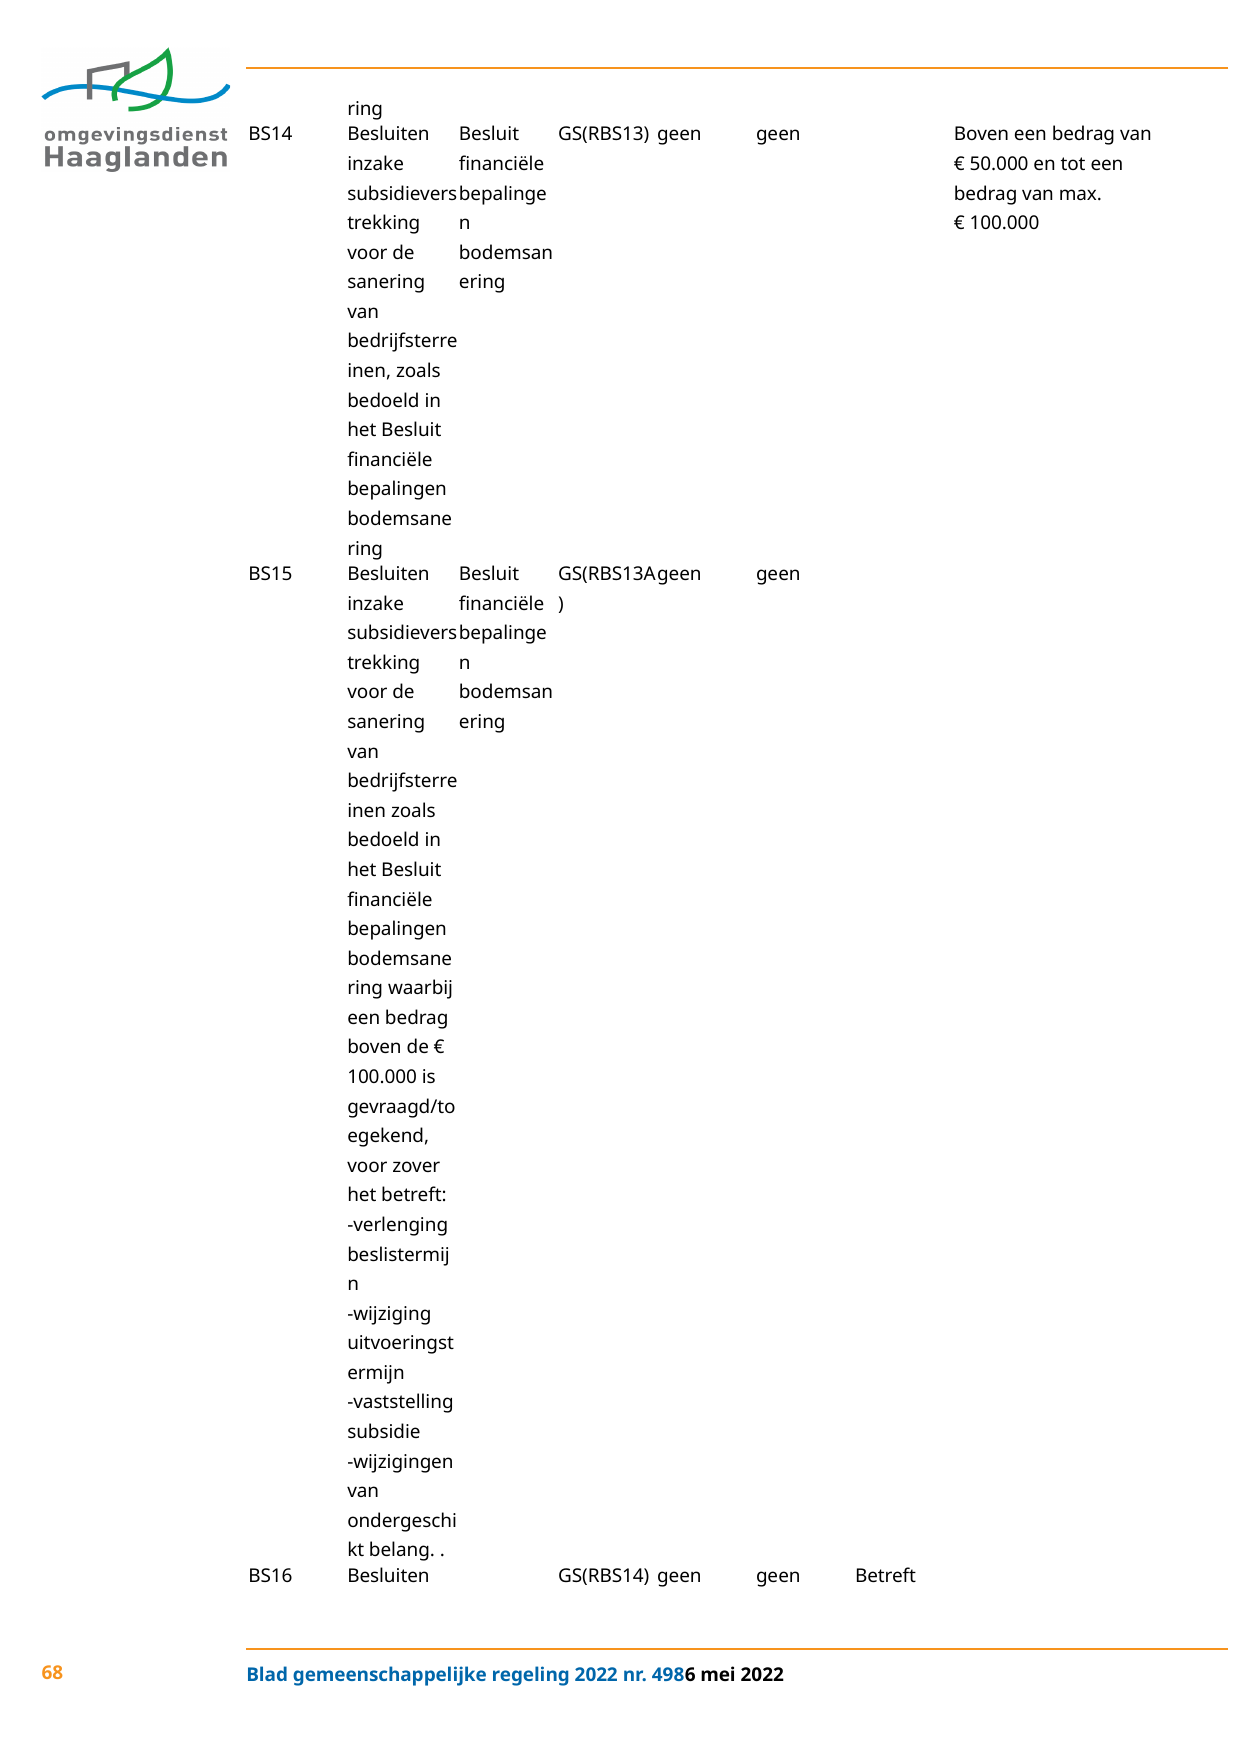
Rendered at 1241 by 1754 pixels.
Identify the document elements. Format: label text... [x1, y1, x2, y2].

table_cell Betreft [855, 1563, 954, 1588]
table_cell [855, 95, 954, 121]
table_cell [954, 560, 1152, 1562]
table_cell geen [657, 1563, 756, 1588]
table_cell [657, 95, 756, 121]
table_cell Besluiten [347, 1563, 459, 1588]
table_cell GS(RBS13A) [558, 560, 657, 1562]
table_cell GS(RBS14) [558, 1563, 657, 1588]
table_cell GS(RBS13) [558, 121, 657, 560]
table_cell geen [756, 1563, 855, 1588]
table_cell ring [347, 95, 459, 121]
table_cell BS16 [248, 1563, 347, 1588]
table_cell [954, 1563, 1152, 1588]
table_cell Besluiten inzake subsidieverstrekking voor de sanering van bedrijfsterreinen zoals bedoeld in het Besluit financiële bepalingen bodemsanering waarbij een bedrag boven de € 100.000 is gevraagd/toegekend, voor zover het betreft: -verlenging beslistermijn -wijziging uitvoeringstermijn -vaststelling subsidie -wijzigingen van ondergeschikt belang. . [347, 560, 459, 1562]
table_cell Besluit financiële bepalingen bodemsanering [459, 560, 558, 1562]
table_cell Besluiten inzake subsidieverstrekking voor de sanering van bedrijfsterreinen, zoals bedoeld in het Besluit financiële bepalingen bodemsanering [347, 121, 459, 560]
table_cell BS15 [248, 560, 347, 1562]
table_cell geen [756, 560, 855, 1562]
table_cell [248, 95, 347, 121]
table_cell [756, 95, 855, 121]
table_cell Boven een bedrag van € 50.000 en tot een bedrag van max. € 100.000 [954, 121, 1152, 560]
picture [41, 47, 231, 172]
table_cell [459, 95, 558, 121]
table_cell [954, 95, 1152, 121]
table_cell geen [657, 121, 756, 560]
table_cell geen [657, 560, 756, 1562]
table_cell [558, 95, 657, 121]
table_cell geen [756, 121, 855, 560]
table_cell BS14 [248, 121, 347, 560]
table_cell Besluit financiële bepalingen bodemsanering [459, 121, 558, 560]
table_cell [855, 560, 954, 1562]
table_cell [855, 121, 954, 560]
table_cell [459, 1563, 558, 1588]
